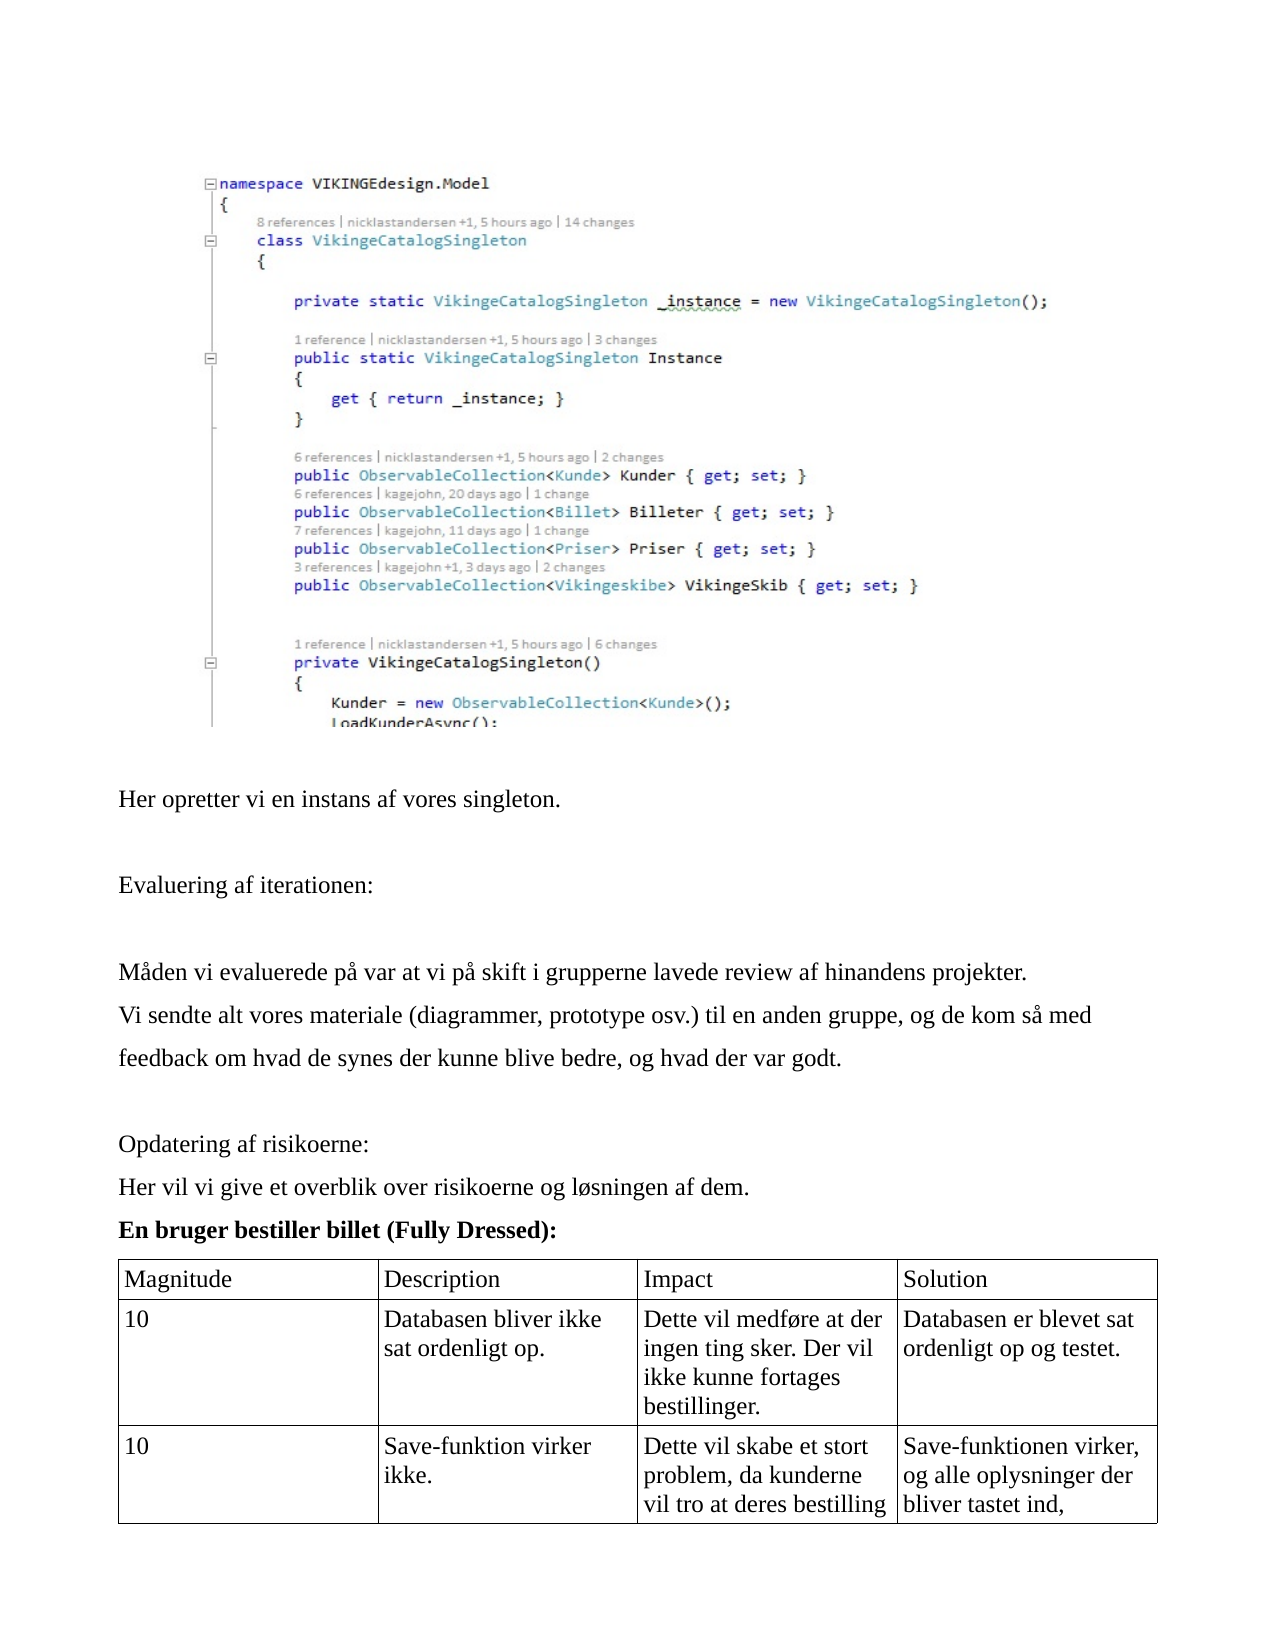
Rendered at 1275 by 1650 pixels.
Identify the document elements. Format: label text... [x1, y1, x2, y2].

table_cell 10 [119, 1426, 378, 1523]
table_cell Dette vil skabe et stort problem, da kunderne vil tro at deres bestilling [638, 1426, 897, 1523]
table_header Solution [898, 1260, 1157, 1299]
table_cell 10 [119, 1300, 378, 1425]
table_header Magnitude [119, 1260, 378, 1299]
table_cell Save-funktion virker ikke. [379, 1426, 637, 1523]
table_cell Dette vil medføre at der ingen ting sker. Der vil ikke kunne fortages bestillinger. [638, 1300, 897, 1425]
text Her opretter vi en instans af vores singleton. [118, 784, 1157, 813]
table_header Impact [638, 1260, 897, 1299]
table_header Description [379, 1260, 637, 1299]
text Vi sendte alt vores materiale (diagrammer, prototype osv.) til en anden gruppe, og de kom så med feedback om hvad de synes der kunne blive bedre, og hvad der var godt. [118, 1000, 1157, 1072]
text Evaluering af iterationen: [118, 870, 1157, 899]
table_cell Save-funktionen virker, og alle oplysninger der bliver tastet ind, [898, 1426, 1157, 1523]
text Måden vi evaluerede på var at vi på skift i grupperne lavede review af hinandens projekter. [118, 957, 1157, 985]
text Her vil vi give et overblik over risikoerne og løsningen af dem. [118, 1172, 1157, 1201]
table_cell Databasen er blevet sat ordenligt op og testet. [898, 1300, 1157, 1425]
text Opdatering af risikoerne: [118, 1129, 1157, 1158]
table_cell Databasen bliver ikke sat ordenligt op. [379, 1300, 637, 1425]
picture [177, 161, 1098, 727]
text En bruger bestiller billet (Fully Dressed): [118, 1215, 1157, 1244]
